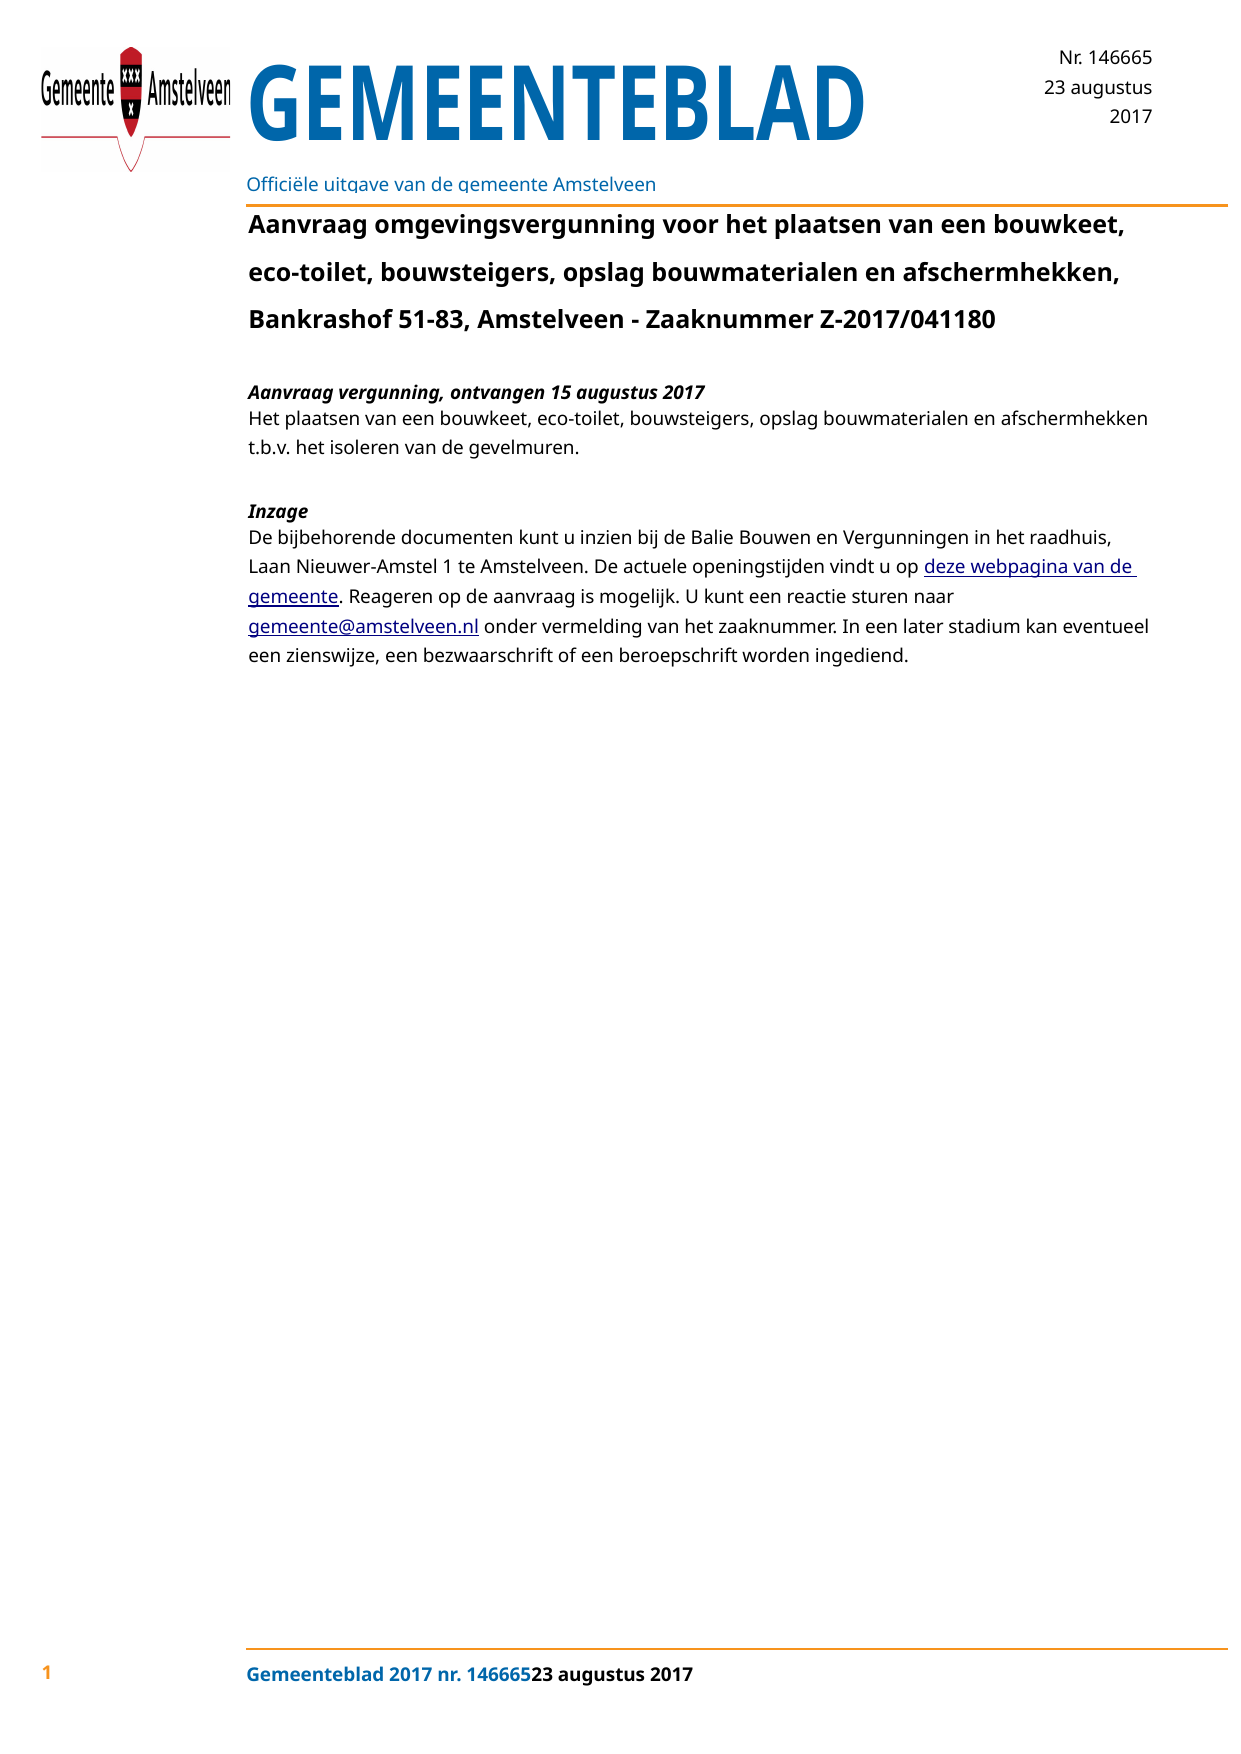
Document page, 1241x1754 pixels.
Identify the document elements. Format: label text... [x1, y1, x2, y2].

text Inzage [248, 498, 1152, 524]
text Het plaatsen van een bouwkeet, eco-toilet, bouwsteigers, opslag bouwmaterialen en afschermhekken t.b.v. het isoleren van de gevelmuren. [248, 405, 1152, 460]
text Aanvraag omgevingsvergunning voor het plaatsen van een bouwkeet, eco-toilet, bouwsteigers, opslag bouwmaterialen en afschermhekken, Bankrashof 51-83, Amstelveen - Zaaknummer Z-2017/041180 [248, 207, 1152, 336]
text De bijbehorende documenten kunt u inzien bij de Balie Bouwen en Vergunningen in het raadhuis, Laan Nieuwer-Amstel 1 te Amstelveen. De actuele openingstijden vindt u op deze webpagina van de gemeente. Reageren op de aanvraag is mogelijk. U kunt een reactie sturen naar gemeente@amstelveen.nl onder vermelding van het zaaknummer. In een later stadium kan eventueel een zienswijze, een bezwaarschrift of een beroepschrift worden ingediend. [248, 524, 1152, 668]
text Aanvraag vergunning, ontvangen 15 augustus 2017 [248, 379, 1152, 405]
picture [41, 47, 231, 172]
